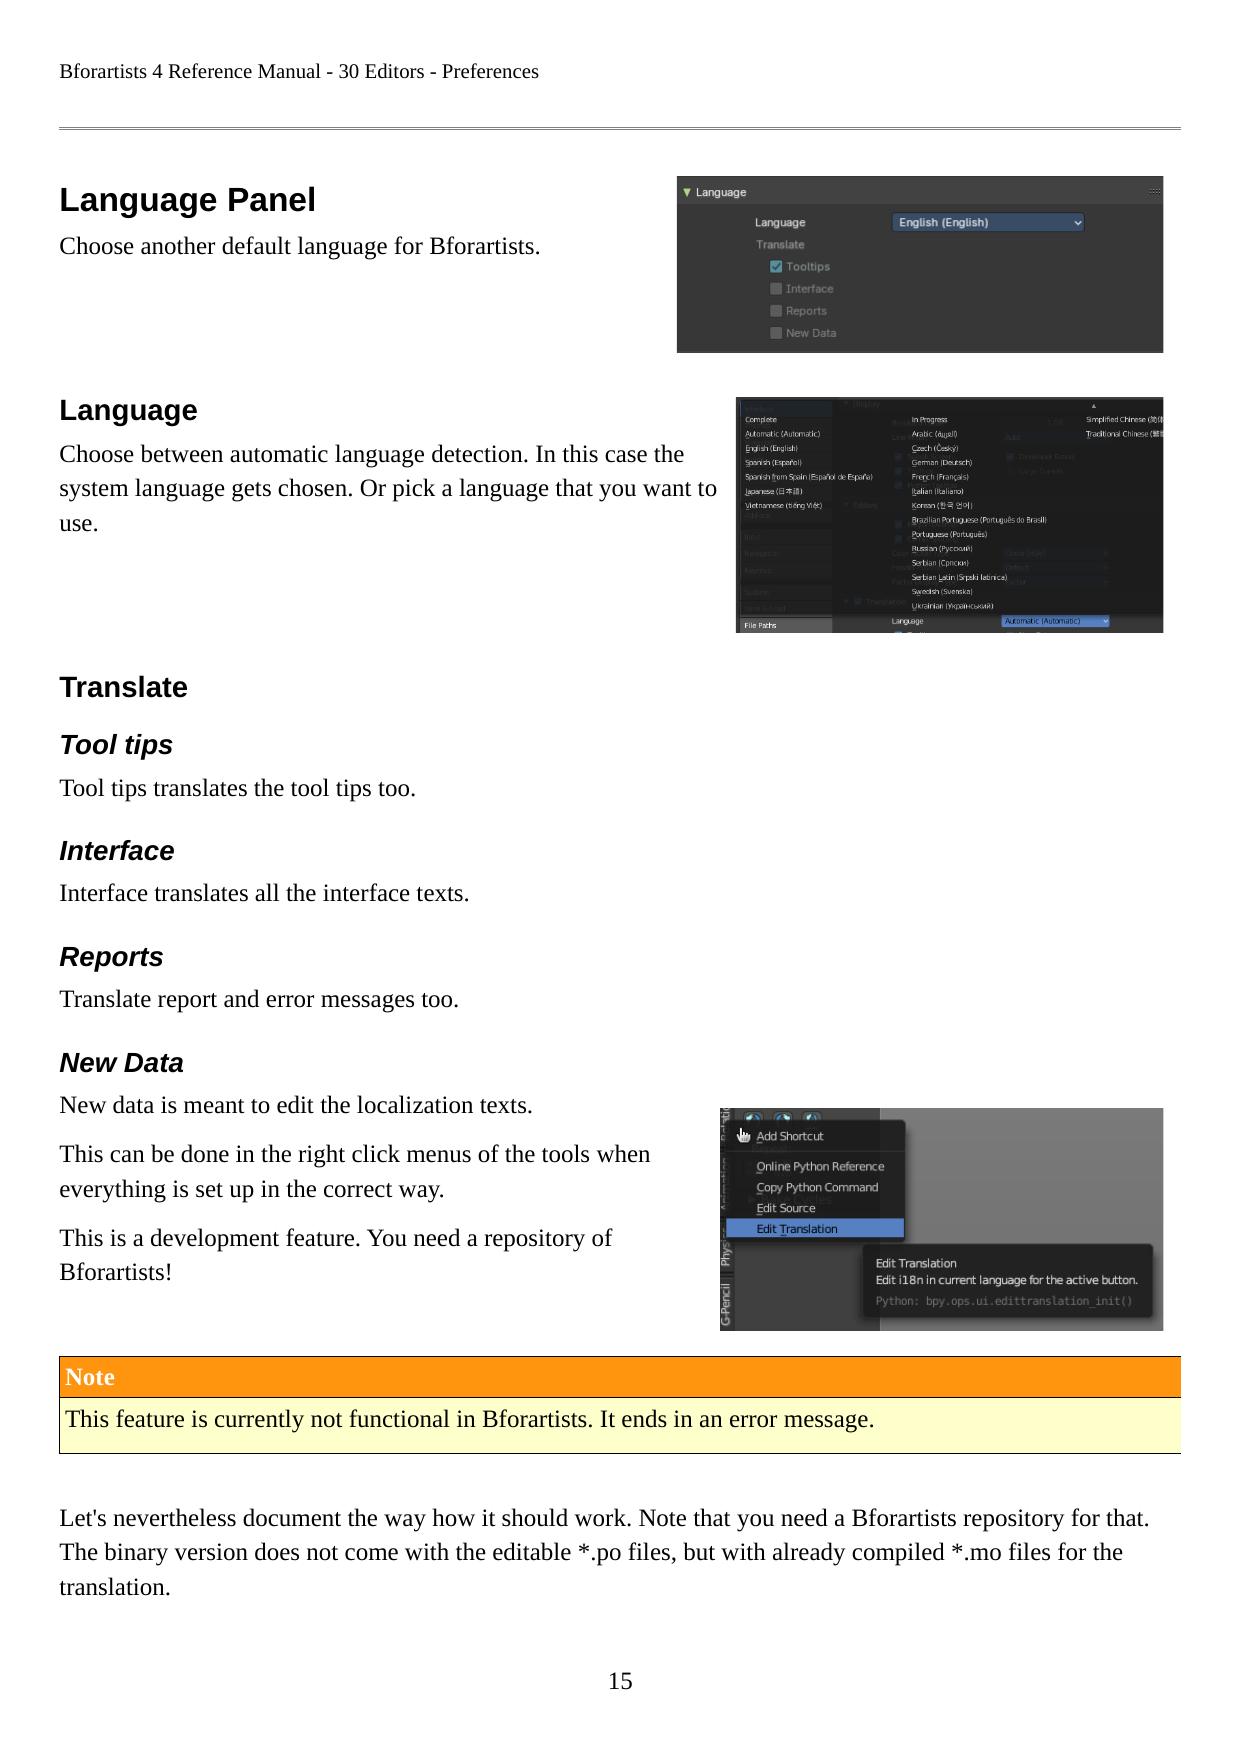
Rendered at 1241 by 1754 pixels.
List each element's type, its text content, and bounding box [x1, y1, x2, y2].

text Let's nevertheless document the way how it should work. Note that you need a Bforartists repository for that. The binary version does not come with the editable *.po files, but with already compiled *.mo files for the translation. [59, 1503, 1181, 1601]
subtitle Reports [59, 940, 1181, 972]
text Choose another default language for Bforartists. [59, 231, 676, 259]
subtitle [1164, 179, 1181, 218]
subtitle Language Panel [59, 179, 676, 218]
subtitle Language [59, 392, 1181, 426]
table_cell This feature is currently not functional in Bforartists. It ends in an error message. [60, 1398, 1181, 1453]
subtitle Interface [59, 834, 1181, 866]
text This is a development feature. You need a repository of Bforartists! [59, 1223, 720, 1286]
text This can be done in the right click menus of the tools when everything is set up in the correct way. [59, 1139, 720, 1203]
text Tool tips translates the tool tips too. [59, 773, 1181, 801]
text Translate report and error messages too. [59, 984, 1181, 1013]
subtitle Tool tips [59, 728, 1181, 760]
picture [676, 176, 1164, 353]
subtitle New Data [59, 1046, 1181, 1078]
text New data is meant to edit the localization texts. [59, 1090, 1181, 1119]
picture [735, 397, 1164, 633]
table_header Note [60, 1357, 1181, 1397]
picture [720, 1108, 1164, 1331]
subtitle Translate [59, 669, 1181, 703]
text Interface translates all the interface texts. [59, 878, 1181, 907]
text Choose between automatic language detection. In this case the system language gets chosen. Or pick a language that you want to use. [59, 439, 735, 536]
